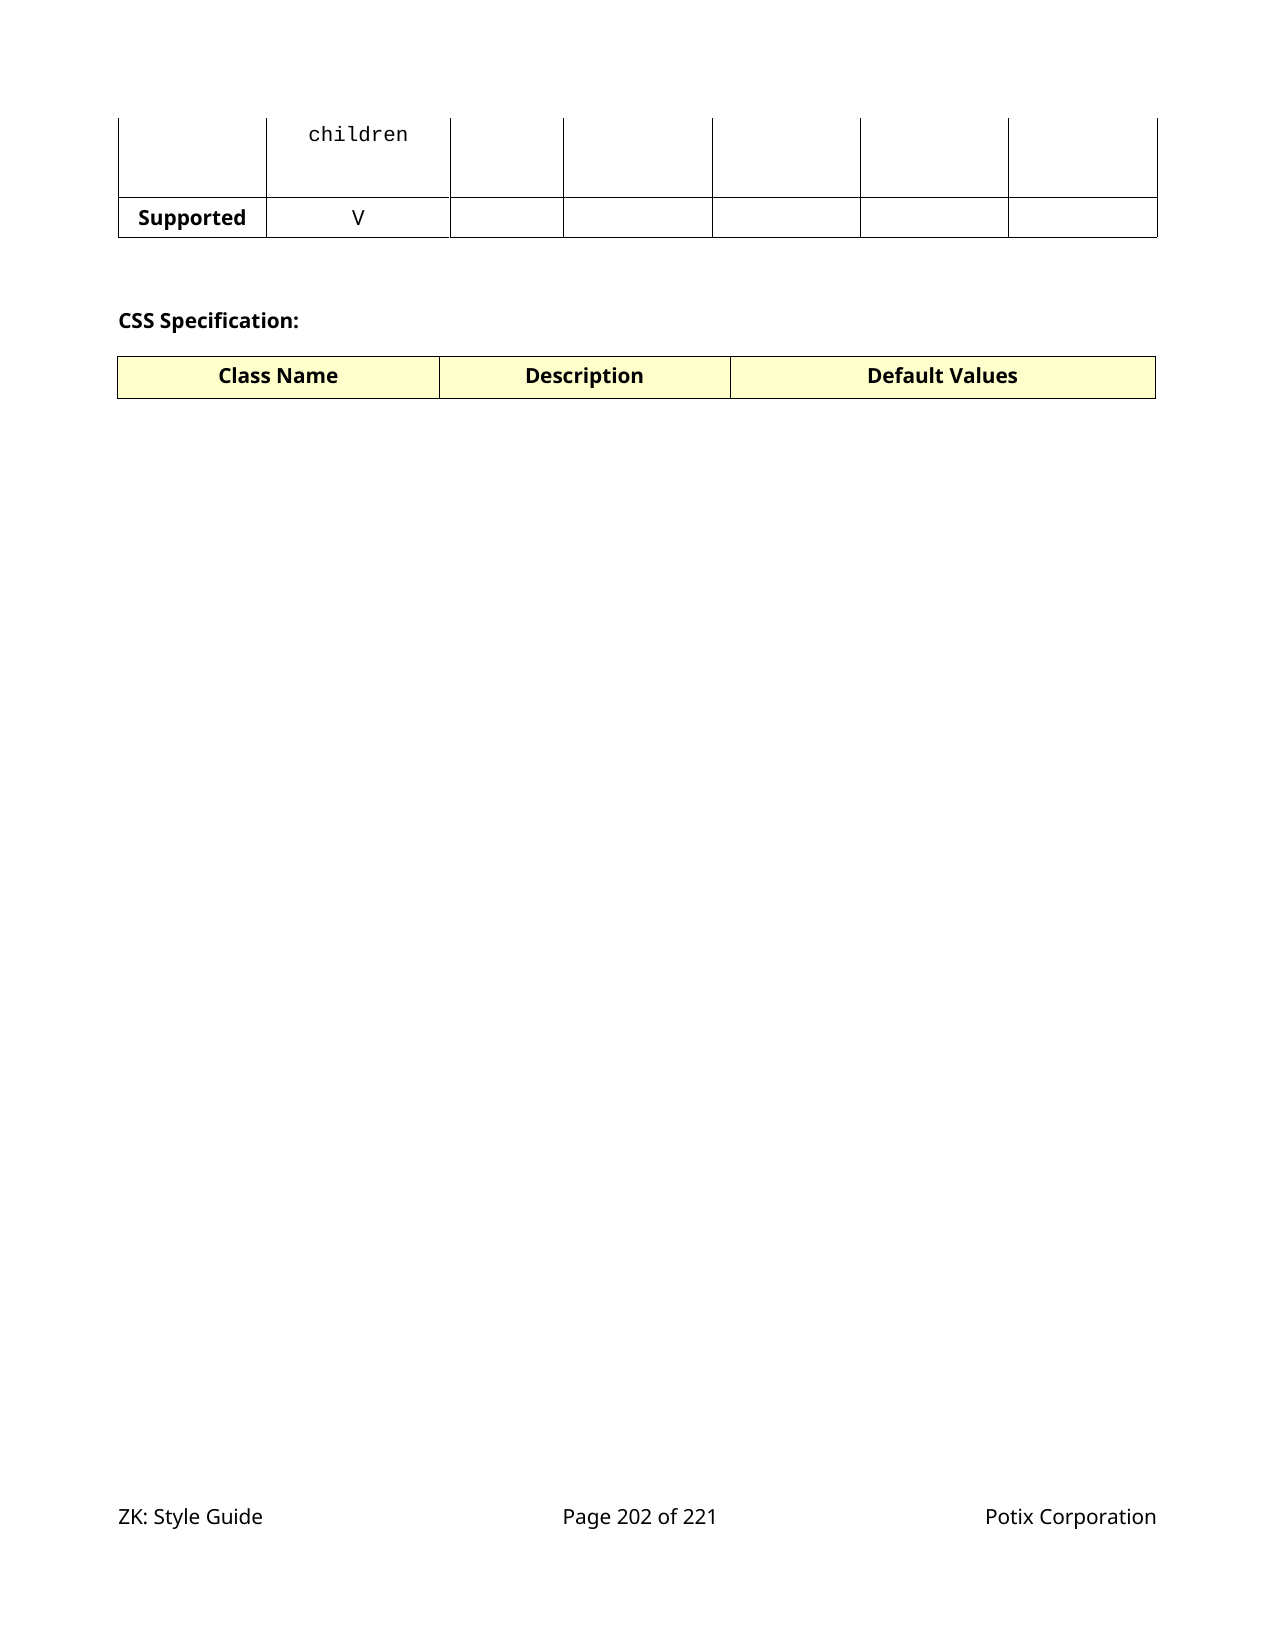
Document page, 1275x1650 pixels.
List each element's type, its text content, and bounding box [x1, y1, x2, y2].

table_header Class Name [118, 357, 439, 398]
table_cell [713, 118, 860, 197]
table_cell [451, 198, 563, 237]
table_cell Supported [119, 198, 266, 237]
table_cell [1009, 118, 1157, 197]
table_cell [713, 198, 860, 237]
table_cell children [267, 118, 449, 197]
table_cell [1009, 198, 1157, 237]
table_cell [564, 118, 712, 197]
text CSS Specification: [118, 307, 1157, 335]
table_header Description [440, 357, 730, 398]
table_cell V [267, 198, 449, 237]
table_cell [119, 118, 266, 197]
table_cell [564, 198, 712, 237]
table_cell [861, 118, 1008, 197]
table_cell [451, 118, 563, 197]
table_cell [861, 198, 1008, 237]
table_header Default Values [731, 357, 1155, 398]
